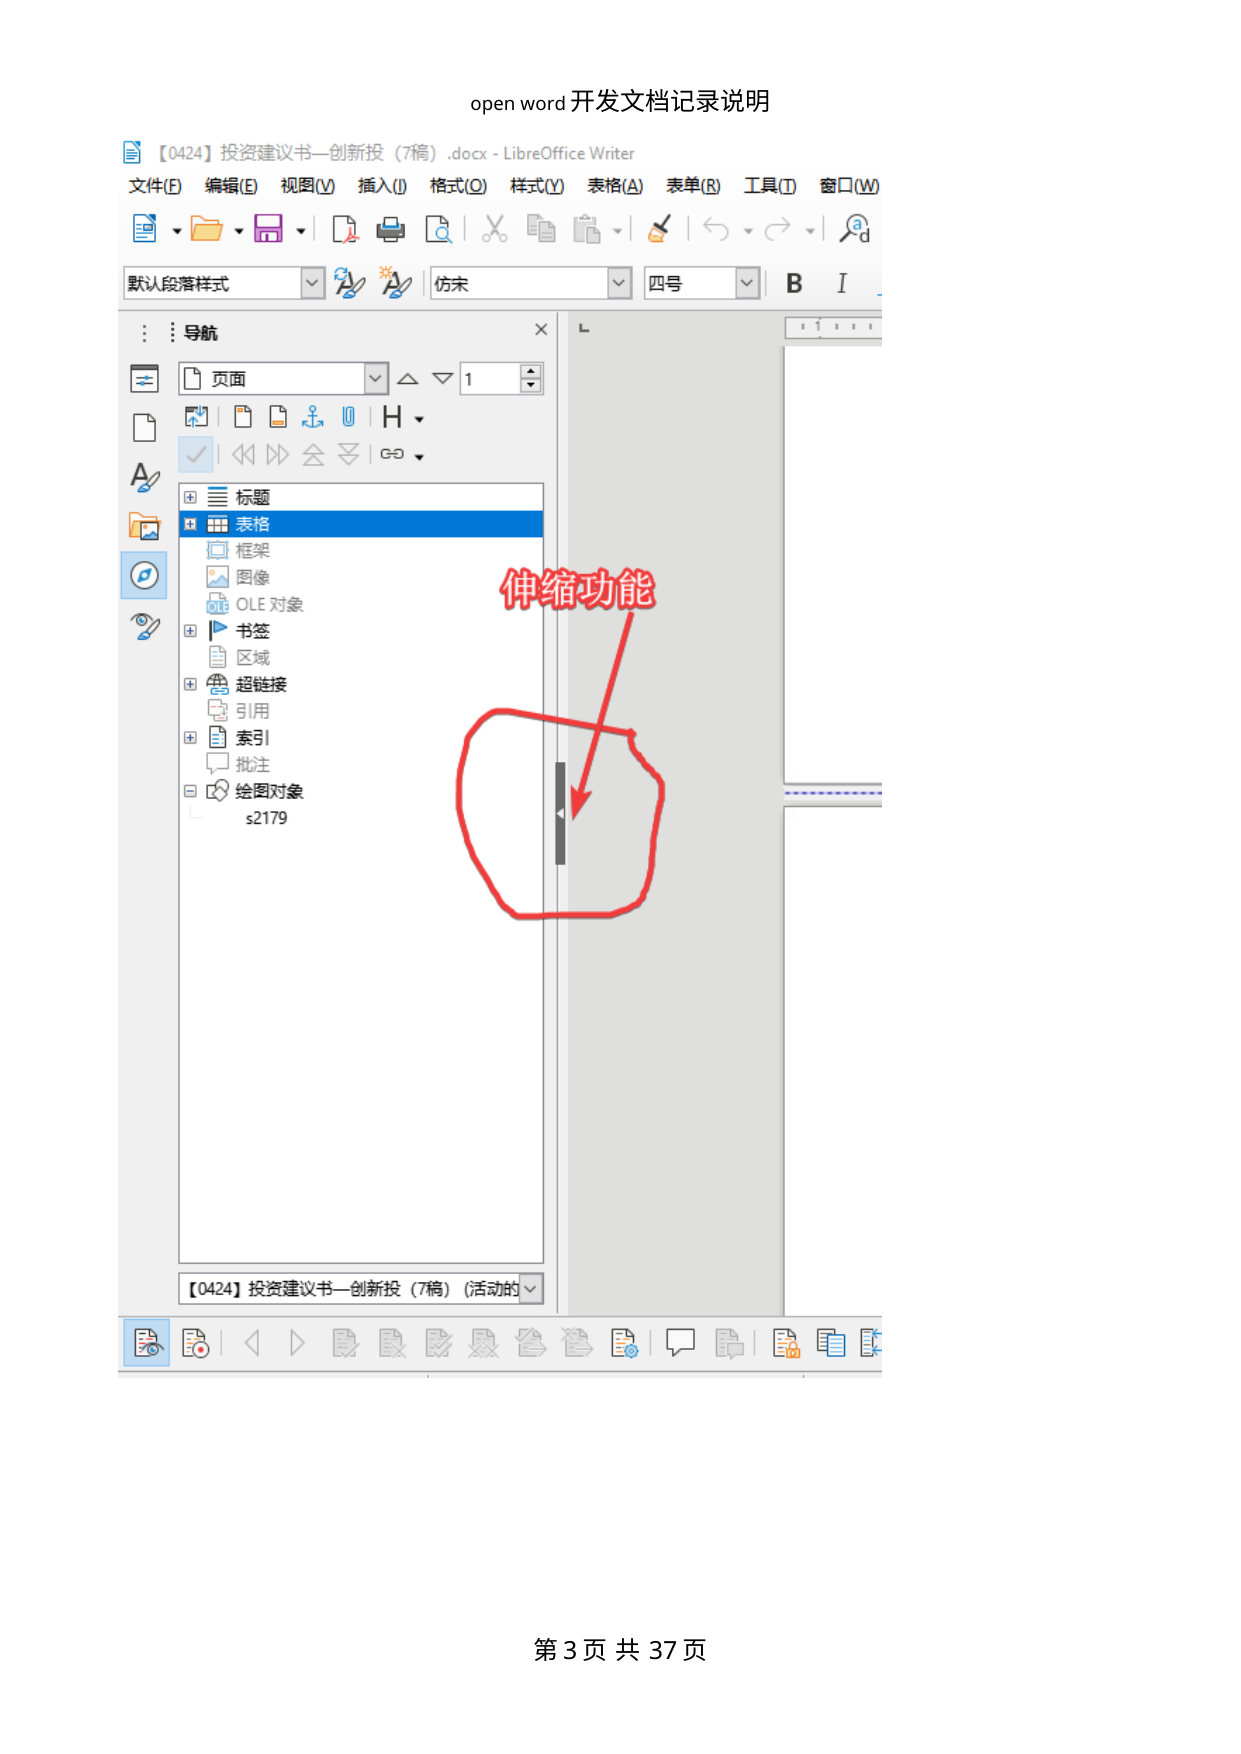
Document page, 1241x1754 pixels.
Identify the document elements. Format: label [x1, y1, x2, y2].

picture [118, 137, 882, 1378]
